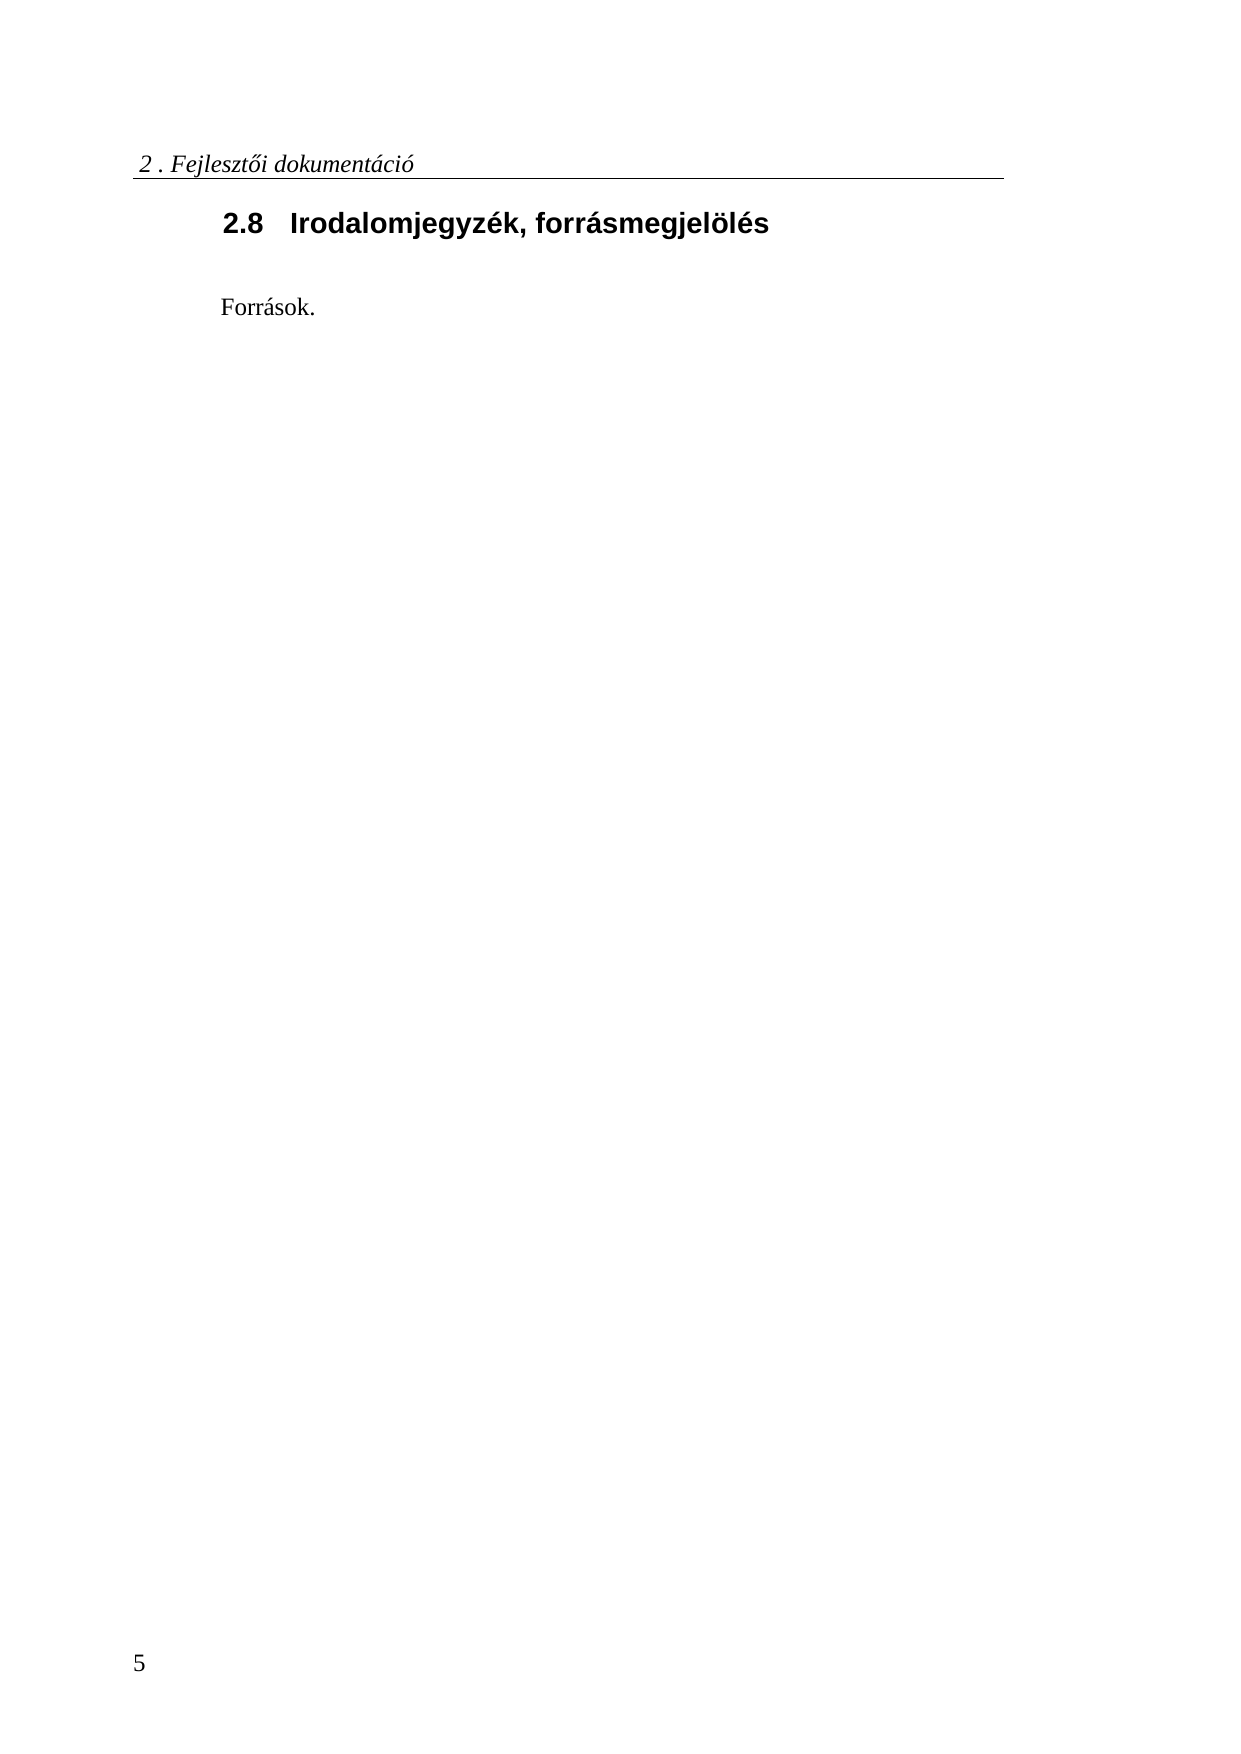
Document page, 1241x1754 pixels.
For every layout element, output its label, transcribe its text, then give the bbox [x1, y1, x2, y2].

subtitle Irodalomjegyzék, forrásmegjelölés [272, 207, 1004, 240]
text Források. [133, 293, 1004, 321]
